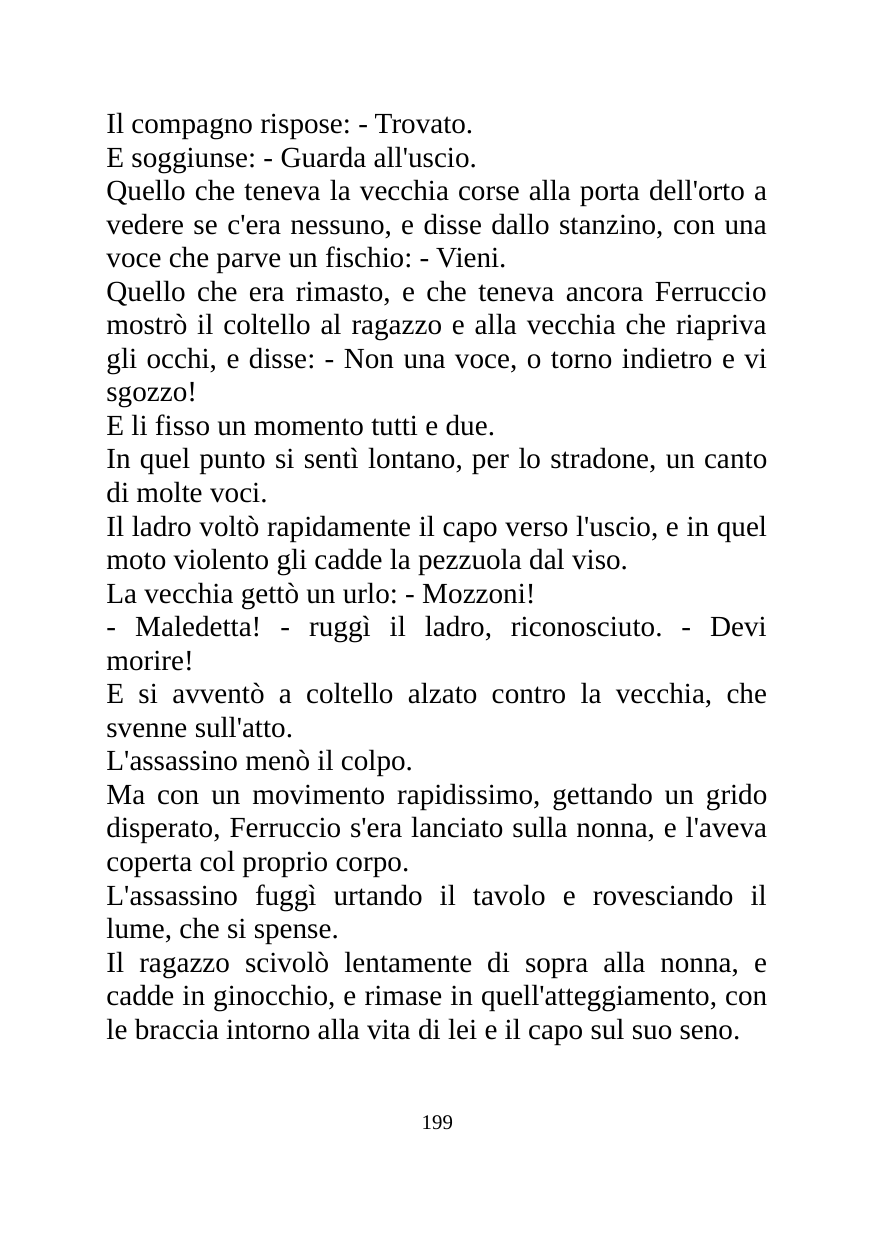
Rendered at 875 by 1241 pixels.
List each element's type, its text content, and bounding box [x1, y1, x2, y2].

text Quello che era rimasto, e che teneva ancora Ferruccio mostrò il coltello al ragazzo e alla vecchia che riapriva gli occhi, e disse: - Non una voce, o torno indietro e vi sgozzo! [106, 274, 768, 408]
text E si avventò a coltello alzato contro la vecchia, che svenne sull'atto. [106, 676, 768, 743]
text Ma con un movimento rapidissimo, gettando un grido disperato, Ferruccio s'era lanciato sulla nonna, e l'aveva coperta col proprio corpo. [106, 777, 768, 878]
text Il ladro voltò rapidamente il capo verso l'uscio, e in quel moto violento gli cadde la pezzuola dal viso. [106, 509, 768, 576]
text - Maledetta! - ruggì il ladro, riconosciuto. - Devi morire! [106, 609, 768, 676]
text La vecchia gettò un urlo: - Mozzoni! [106, 576, 768, 609]
text Il compagno rispose: - Trovato. [106, 106, 768, 140]
text L'assassino fuggì urtando il tavolo e rovesciando il lume, che si spense. [106, 878, 768, 945]
text L'assassino menò il colpo. [106, 743, 768, 777]
text E li fisso un momento tutti e due. [106, 408, 768, 442]
text Quello che teneva la vecchia corse alla porta dell'orto a vedere se c'era nessuno, e disse dallo stanzino, con una voce che parve un fischio: - Vieni. [106, 173, 768, 274]
text In quel punto si sentì lontano, per lo stradone, un canto di molte voci. [106, 442, 768, 509]
text E soggiunse: - Guarda all'uscio. [106, 140, 768, 173]
text Il ragazzo scivolò lentamente di sopra alla nonna, e cadde in ginocchio, e rimase in quell'atteggiamento, con le braccia intorno alla vita di lei e il capo sul suo seno. [106, 945, 768, 1045]
